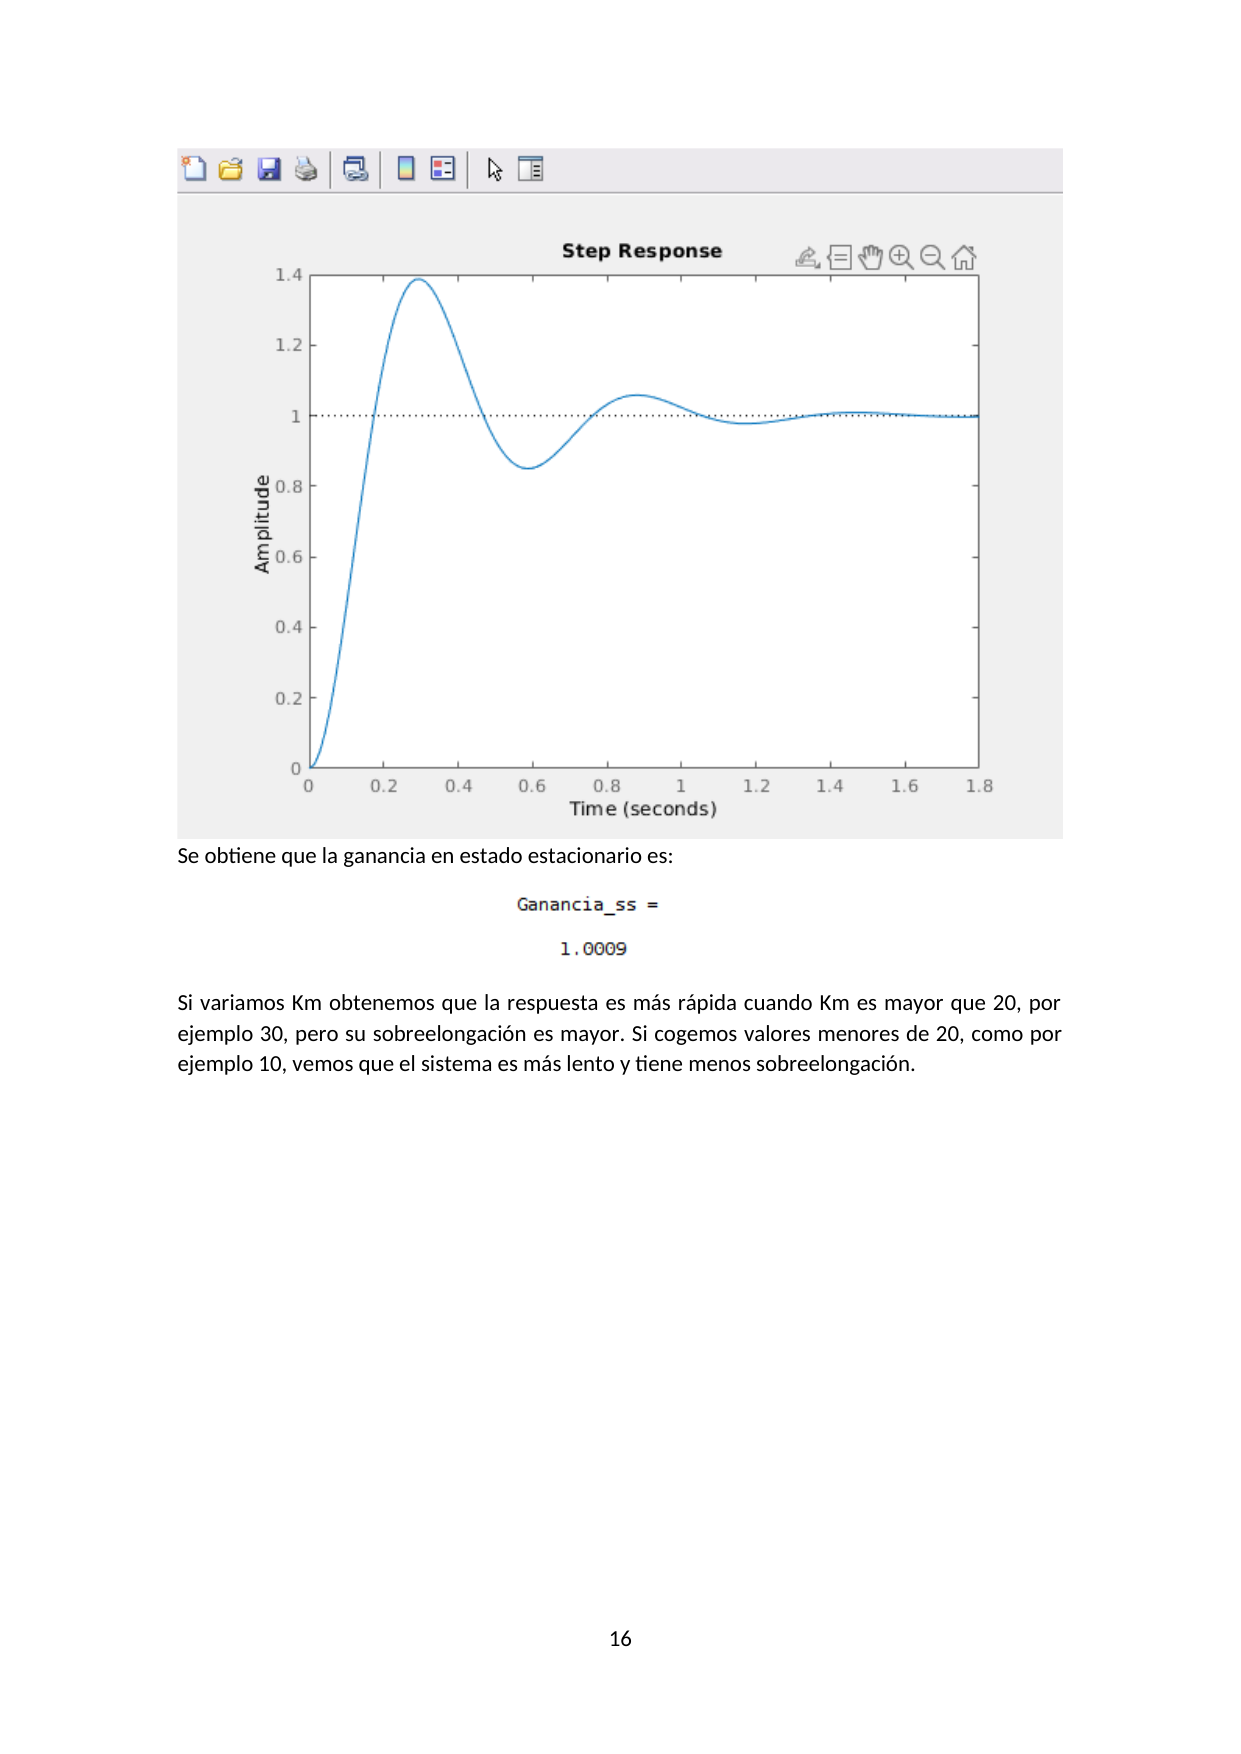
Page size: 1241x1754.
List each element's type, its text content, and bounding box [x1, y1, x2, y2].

picture [512, 887, 728, 968]
text Si variamos Km obtenemos que la respuesta es más rápida cuando Km es mayor que 20, por ejemplo 30, pero su sobreelongación es mayor. Si cogemos valores menores de 20, como por ejemplo 10, vemos que el sistema es más lento y tiene menos sobreelongación. [177, 888, 1063, 1077]
picture [177, 147, 1063, 839]
text Se obtiene que la ganancia en estado estacionario es: [177, 839, 1063, 869]
